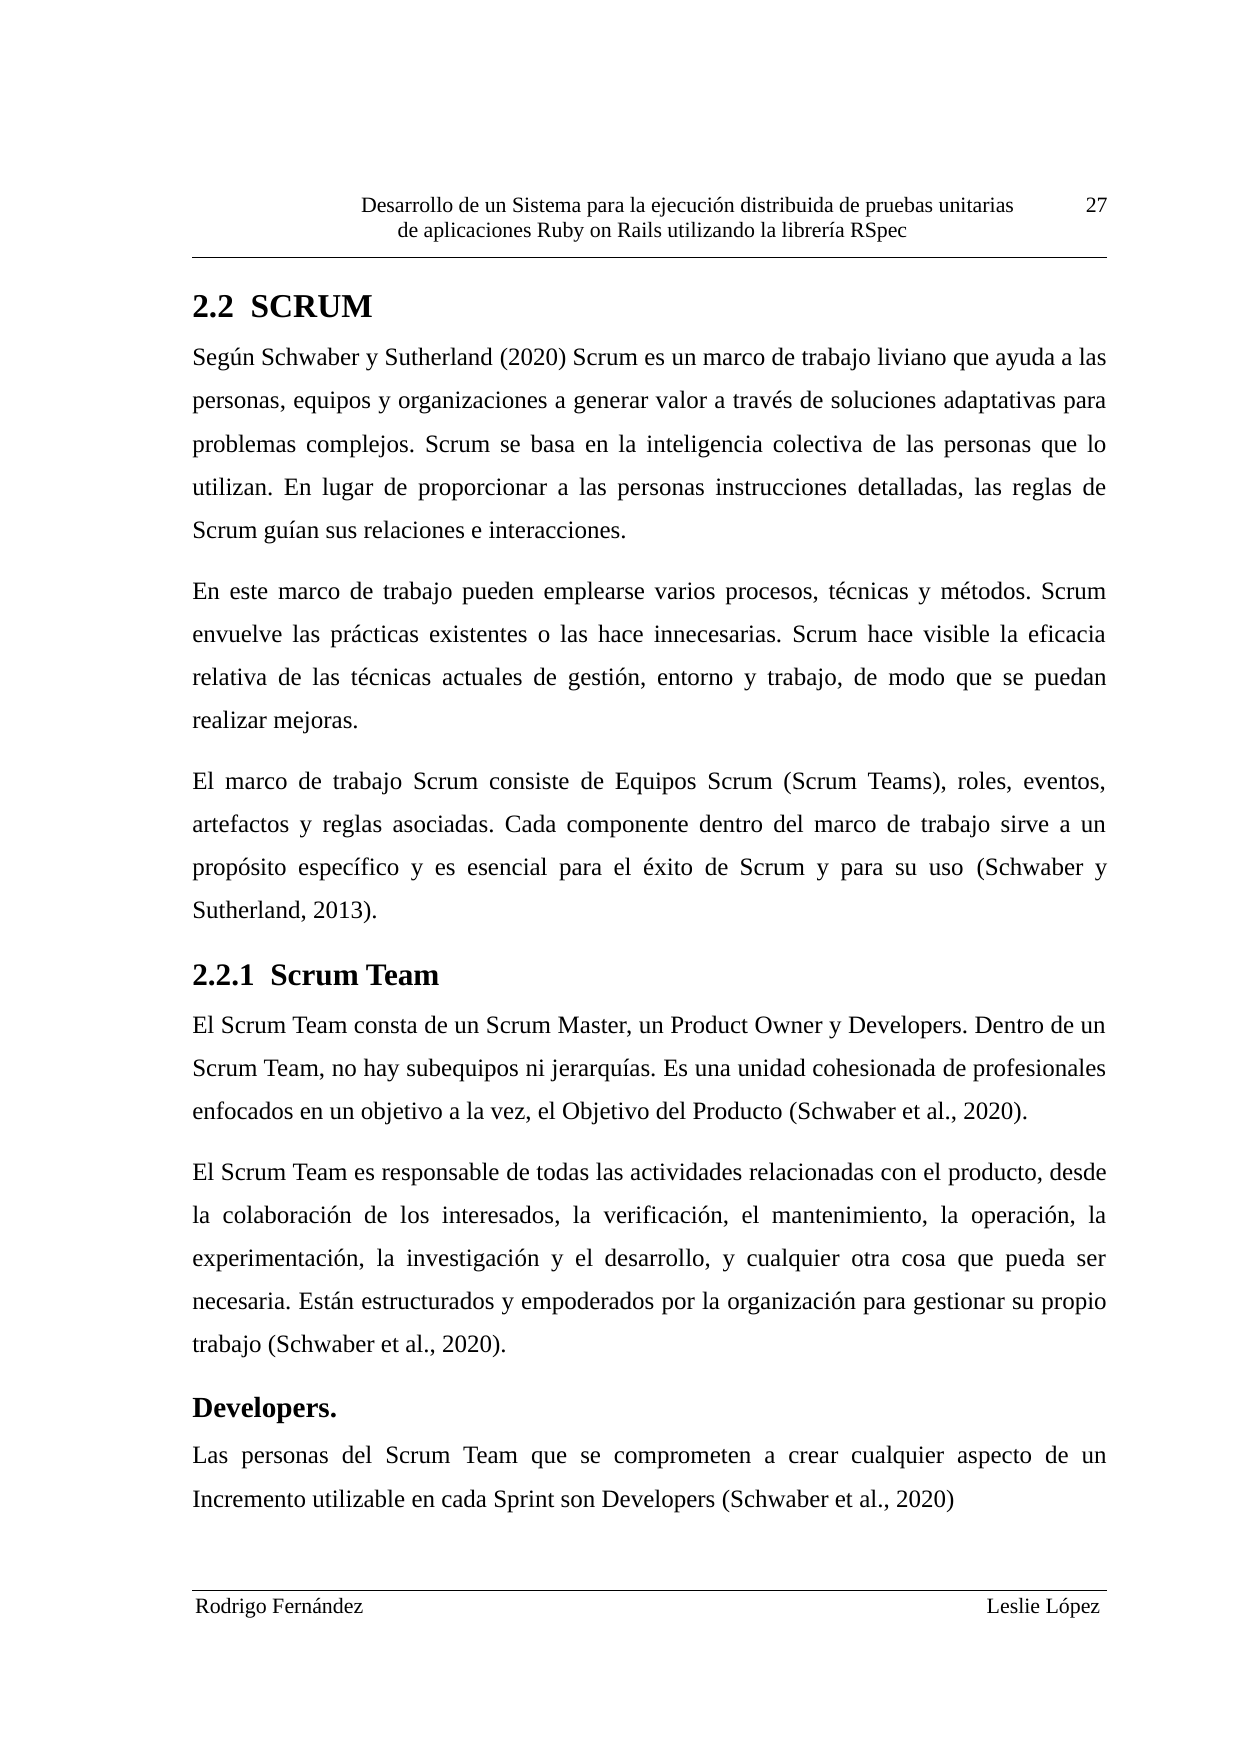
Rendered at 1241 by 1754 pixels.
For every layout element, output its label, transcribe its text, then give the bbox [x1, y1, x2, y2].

list El marco de trabajo Scrum consiste de Equipos Scrum (Scrum Teams), roles, eventos, artefactos y reglas asociadas. Cada componente dentro del marco de trabajo sirve a un propósito específico y es esencial para el éxito de Scrum y para su uso (Schwaber y Sutherland, 2013). [192, 766, 1107, 924]
text El Scrum Team es responsable de todas las actividades relacionadas con el producto, desde la colaboración de los interesados, la verificación, el mantenimiento, la operación, la experimentación, la investigación y el desarrollo, y cualquier otra cosa que pueda ser necesaria. Están estructurados y empoderados por la organización para gestionar su propio trabajo (Schwaber et al., 2020). [192, 1157, 1107, 1358]
subtitle Developers. [192, 1390, 1107, 1424]
subtitle SCRUM [192, 286, 1107, 325]
subtitle Scrum team [192, 956, 1107, 992]
list En este marco de trabajo pueden emplearse varios procesos, técnicas y métodos. Scrum envuelve las prácticas existentes o las hace innecesarias. Scrum hace visible la eficacia relativa de las técnicas actuales de gestión, entorno y trabajo, de modo que se puedan realizar mejoras. [192, 576, 1107, 734]
list Según Schwaber y Sutherland (2020)⁠ Scrum es un marco de trabajo liviano que ayuda a las personas, equipos y organizaciones a generar valor a través de soluciones adaptativas para problemas complejos. Scrum se basa en la inteligencia colectiva de las personas que lo utilizan. En lugar de proporcionar a las personas instrucciones detalladas, las reglas de Scrum guían sus relaciones e interacciones. [192, 342, 1107, 544]
list Las personas del Scrum Team que se comprometen a crear cualquier aspecto de un Incremento utilizable en cada Sprint son Developers (Schwaber et al., 2020)⁠ [192, 1441, 1107, 1512]
list El Scrum Team consta de un Scrum Master, un Product Owner y Developers. Dentro de un Scrum Team, no hay subequipos ni jerarquías. Es una unidad cohesionada de profesionales enfocados en un objetivo a la vez, el Objetivo del Producto (Schwaber et al., 2020). [192, 1010, 1107, 1125]
